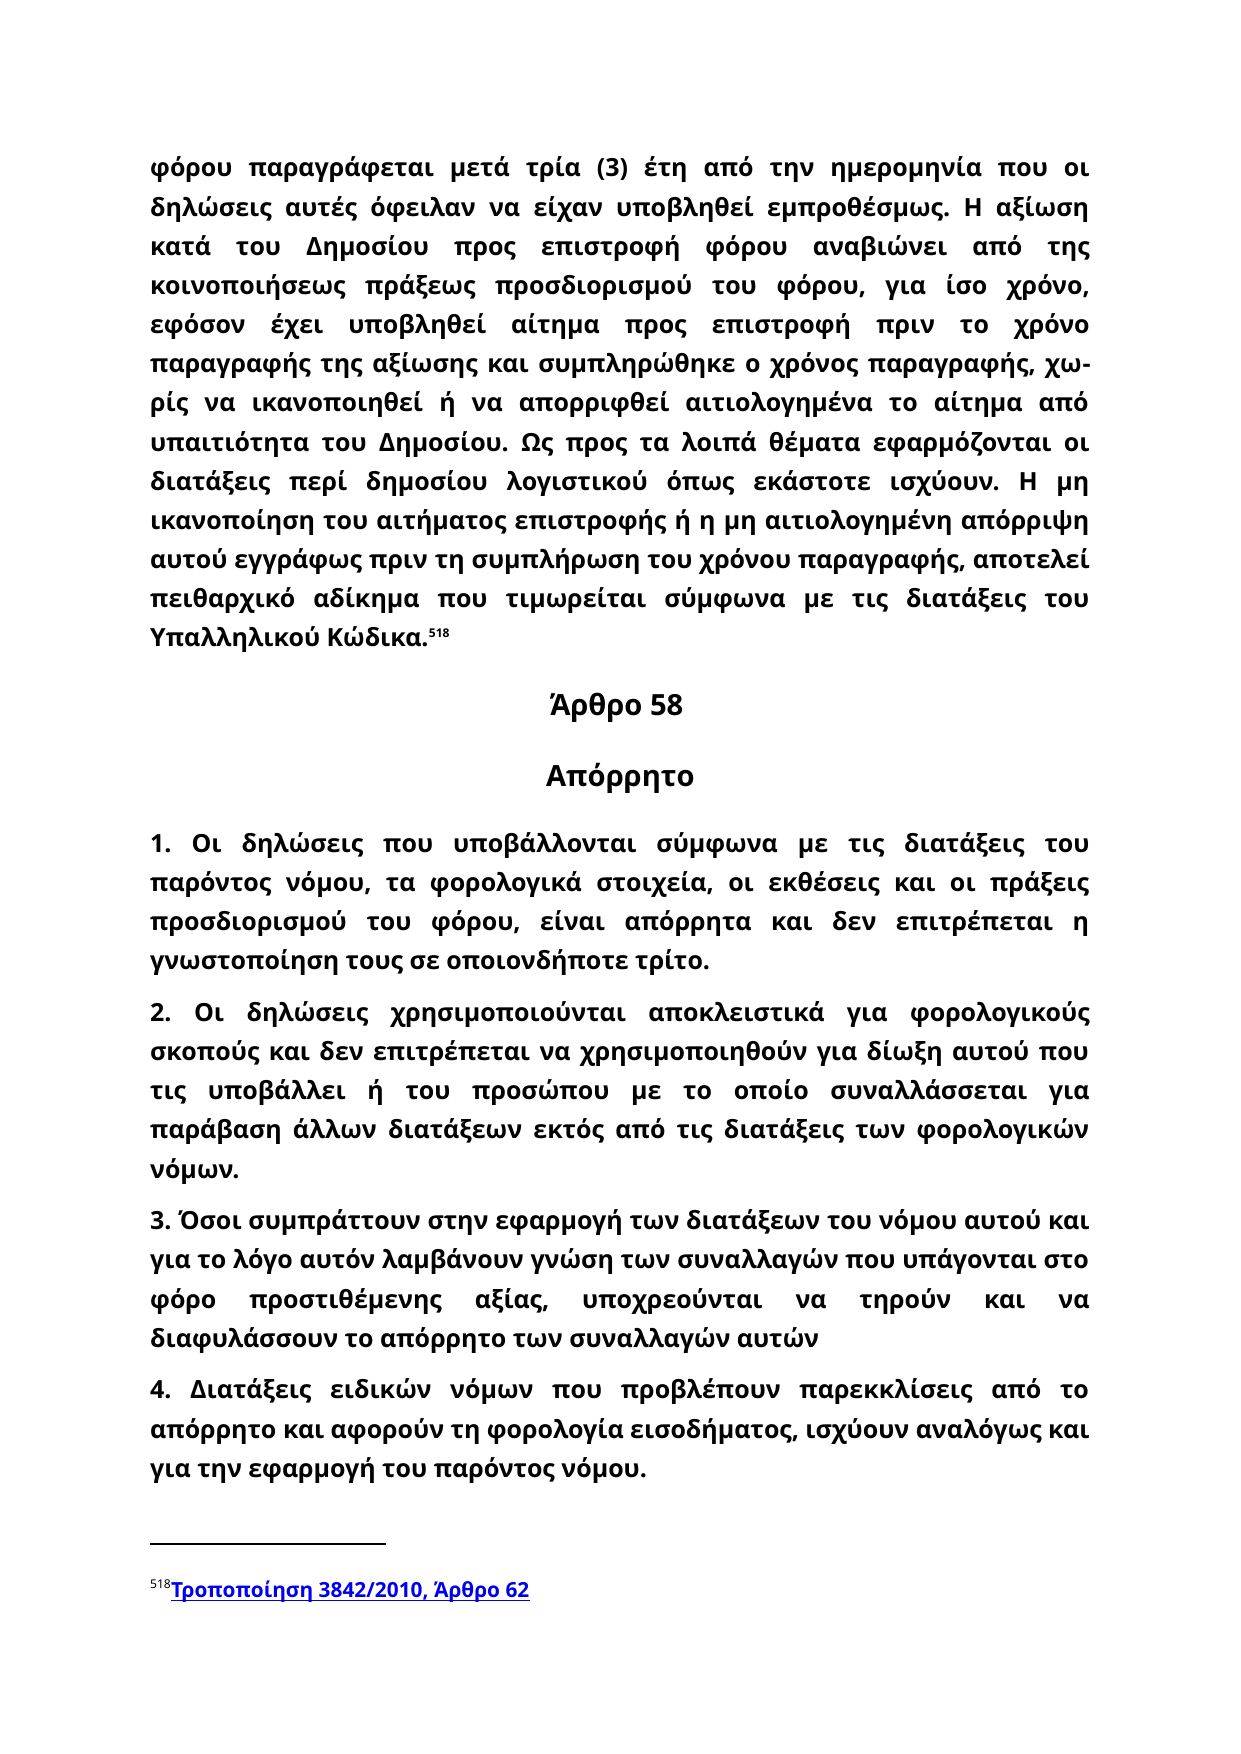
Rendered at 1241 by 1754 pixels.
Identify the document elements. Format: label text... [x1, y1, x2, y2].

subtitle Άρθρο 58 [150, 684, 1090, 724]
subtitle Απόρρητο [150, 755, 1090, 794]
text φόρου παραγράφεται μετά τρία (3) έτη από την ημερομηνία που οι δηλώσεις αυτές όφειλαν να είχαν υποβληθεί εμπροθέσμως. Η αξίωση κατά του Δημοσίου προς επιστροφή φόρου αναβιώνει από της κοινοποιήσεως πράξεως προσδιορι­σμού του φόρου, για ίσο χρόνο, εφόσον έχει υποβληθεί αίτημα προς επιστροφή πριν το χρόνο παραγραφής της αξίωσης και συμπληρώθηκε ο χρόνος παραγραφής, χω­ρίς να ικανοποιηθεί ή να απορριφθεί αιτιολογημένα το αίτημα από υπαιτιότητα του Δημοσίου. Ως προς τα λοιπά θέματα εφαρμόζονται οι διατάξεις περί δημοσίου λογιστικού όπως εκάστοτε ισχύουν. Η μη ικανοποίηση του αιτήματος επιστροφής ή η μη αιτιολογημένη απόρριψη αυτού εγγράφως πριν τη συμπλήρωση του χρόνου παραγραφής, αποτελεί πειθαρχι­κό αδίκημα που τιμωρείται σύμφωνα με τις διατάξεις του Υπαλληλικού Κώδικα. [150, 150, 1090, 654]
text 4. Διατάξεις ειδικών νόμων που προβλέπουν παρεκκλίσεις από το απόρρητο και αφορούν τη φορολογία εισοδήματος, ισχύουν αναλόγως και για την εφαρμογή του παρόντος νόμου. [150, 1372, 1090, 1484]
text 3. Όσοι συμπράττουν στην εφαρμογή των διατάξεων του νόμου αυτού και για το λόγο αυτόν λαμβάνουν γνώση των συναλλαγών που υπάγονται στο φόρο προστιθέμενης αξίας, υποχρεούνται να τηρούν και να διαφυλάσσουν το απόρρητο των συναλλαγών αυτών [150, 1203, 1090, 1354]
text 1. Οι δηλώσεις που υποβάλλονται σύμφωνα με τις διατάξεις του παρόντος νόμου, τα φορολογικά στοιχεία, οι εκθέσεις και οι πράξεις προσδιορισμού του φόρου, είναι απόρρητα και δεν επιτρέπεται η γνωστοποίηση τους σε οποιονδήποτε τρίτο. [150, 825, 1090, 977]
text 2. Οι δηλώσεις χρησιμοποιούνται αποκλειστικά για φορολογικούς σκοπούς και δεν επιτρέπεται να χρησιμοποιηθούν για δίωξη αυτού που τις υποβάλλει ή του προσώπου με το οποίο συναλλάσσεται για παράβαση άλλων διατάξεων εκτός από τις διατάξεις των φορολογικών νόμων. [150, 994, 1090, 1185]
text Τροποποίηση 3842/2010, Άρθρο 62 [150, 1576, 1090, 1604]
